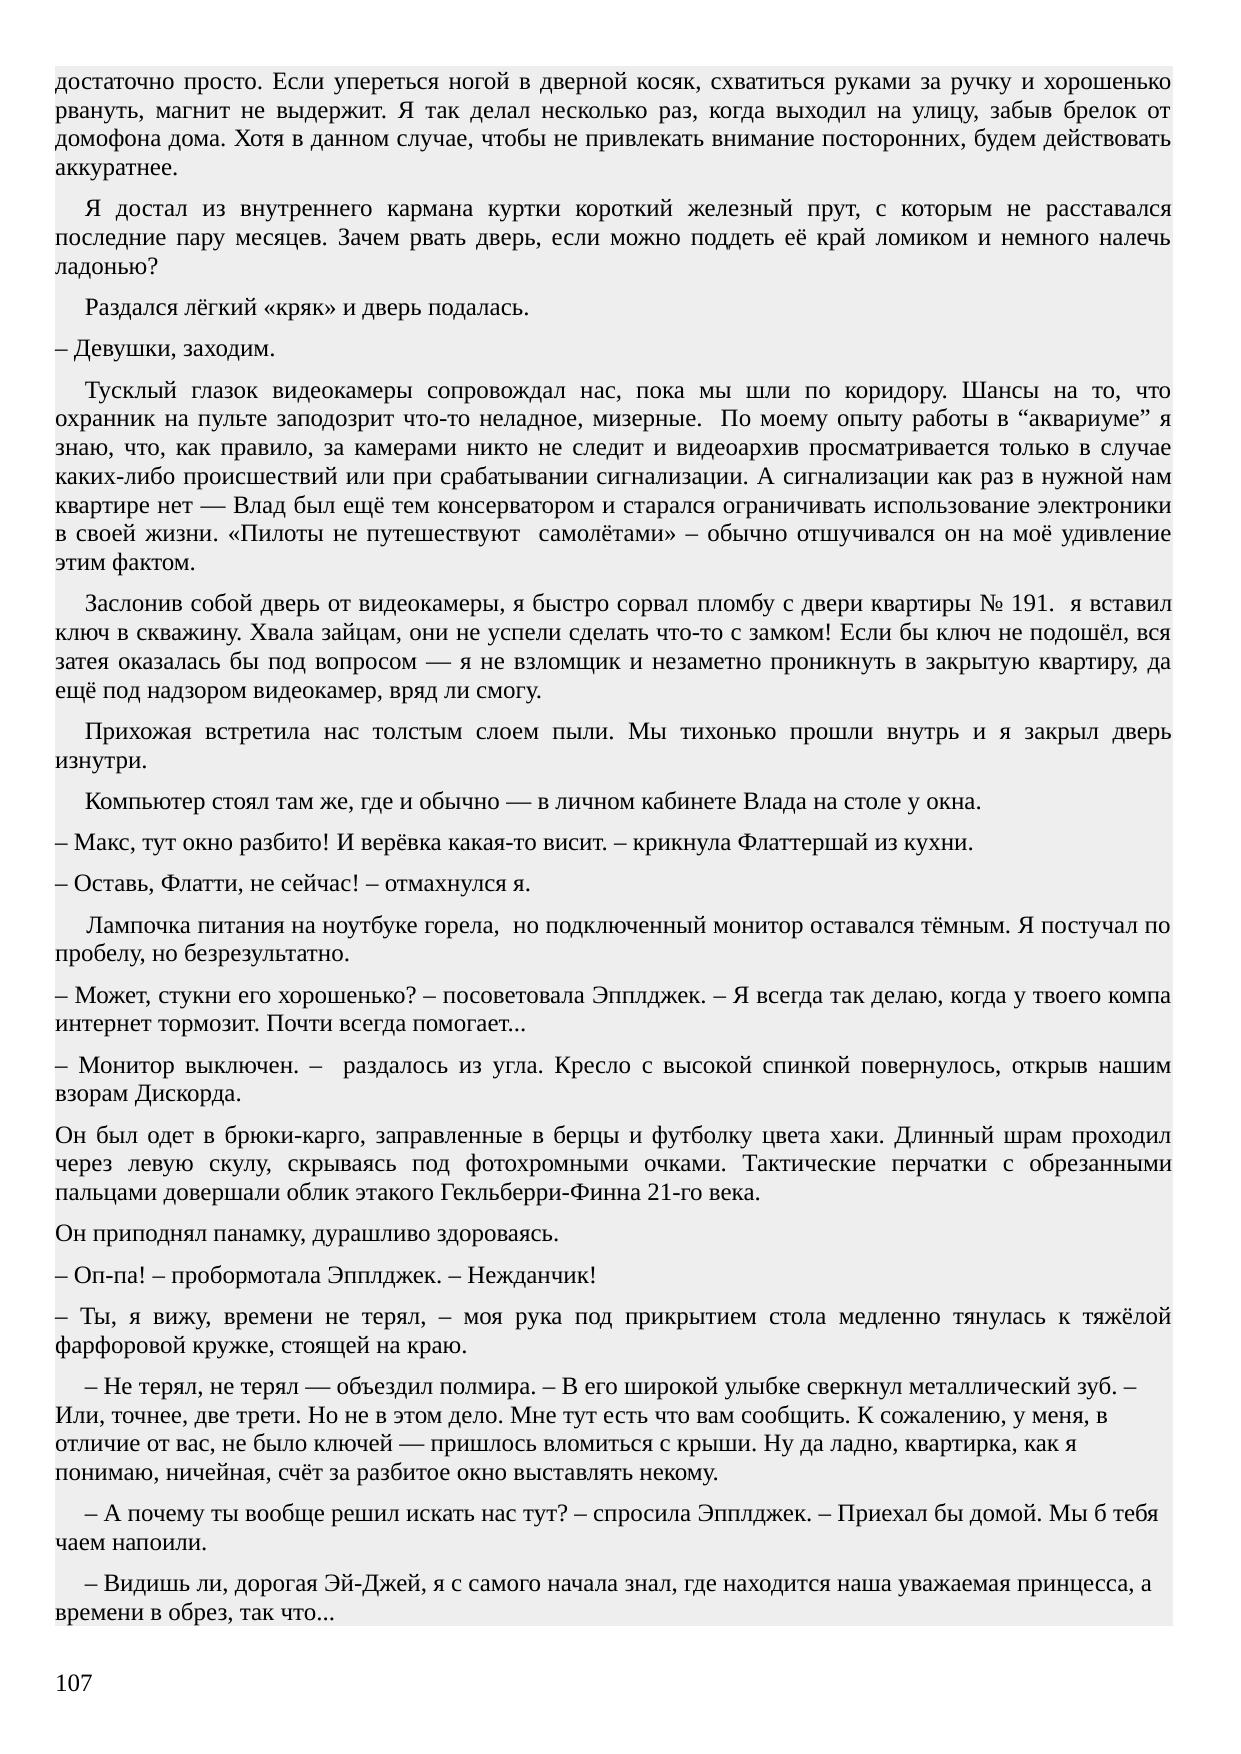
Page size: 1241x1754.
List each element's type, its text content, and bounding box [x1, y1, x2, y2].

text Он приподнял панамку, дурашливо здороваясь. [55, 1218, 1173, 1247]
text Заслонив собой дверь от видеокамеры, я быстро сорвал пломбу с двери квартиры № 191. я вставил ключ в скважину. Хвала зайцам, они не успели сделать что-то с замком! Если бы ключ не подошёл, вся затея оказалась бы под вопросом — я не взломщик и незаметно проникнуть в закрытую квартиру, да ещё под надзором видеокамер, вряд ли смогу. [55, 588, 1173, 703]
text – Видишь ли, дорогая Эй-Джей, я с самого начала знал, где находится наша уважаемая принцесса, а времени в обрез, так что... [55, 1568, 1173, 1626]
list достаточно просто. Если упереться ногой в дверной косяк, схватиться руками за ручку и хорошенько рвануть, магнит не выдержит. Я так делал несколько раз, когда выходил на улицу, забыв брелок от домофона дома. Хотя в данном случае, чтобы не привлекать внимание посторонних, будем действовать аккуратнее. [55, 66, 1173, 181]
text – Макс, тут окно разбито! И верёвка какая-то висит. – крикнула Флаттершай из кухни. [55, 827, 1173, 856]
text Лампочка питания на ноутбуке горела, но подключенный монитор оставался тёмным. Я постучал по пробелу, но безрезультатно. [55, 910, 1173, 967]
text Я достал из внутреннего кармана куртки короткий железный прут, с которым не расставался последние пару месяцев. Зачем рвать дверь, если можно поддеть её край ломиком и немного налечь ладонью? [55, 193, 1173, 280]
text Прихожая встретила нас толстым слоем пыли. Мы тихонько прошли внутрь и я закрыл дверь изнутри. [55, 716, 1173, 773]
text – Оп-па! – пробормотала Эпплджек. – Нежданчик! [55, 1260, 1173, 1288]
text – А почему ты вообще решил искать нас тут? – спросила Эпплджек. – Приехал бы домой. Мы б тебя чаем напоили. [55, 1498, 1173, 1556]
text – Монитор выключен. – раздалось из угла. Кресло с высокой спинкой повернулось, открыв нашим взорам Дискорда. [55, 1050, 1173, 1107]
text Компьютер стоял там же, где и обычно — в личном кабинете Влада на столе у окна. [55, 786, 1173, 815]
text Он был одет в брюки-карго, заправленные в берцы и футболку цвета хаки. Длинный шрам проходил через левую скулу, скрываясь под фотохромными очками. Тактические перчатки с обрезанными пальцами довершали облик этакого Гекльберри-Финна 21-го века. [55, 1120, 1173, 1206]
text – Девушки, заходим. [55, 333, 1173, 362]
text – Оставь, Флатти, не сейчас! – отмахнулся я. [55, 868, 1173, 897]
text Тусклый глазок видеокамеры сопровождал нас, пока мы шли по коридору. Шансы на то, что охранник на пульте заподозрит что-то неладное, мизерные. По моему опыту работы в “аквариуме” я знаю, что, как правило, за камерами никто не следит и видеоархив просматривается только в случае каких-либо происшествий или при срабатывании сигнализации. А сигнализации как раз в нужной нам квартире нет — Влад был ещё тем консерватором и старался ограничивать использование электроники в своей жизни. «Пилоты не путешествуют самолётами» – обычно отшучивался он на моё удивление этим фактом. [55, 375, 1173, 576]
text Раздался лёгкий «кряк» и дверь подалась. [55, 292, 1173, 321]
text – Не терял, не терял — объездил полмира. – В его широкой улыбке сверкнул металлический зуб. – Или, точнее, две трети. Но не в этом дело. Мне тут есть что вам сообщить. К сожалению, у меня, в отличие от вас, не было ключей — пришлось вломиться с крыши. Ну да ладно, квартирка, как я понимаю, ничейная, счёт за разбитое окно выставлять некому. [55, 1371, 1173, 1486]
text – Ты, я вижу, времени не терял, – моя рука под прикрытием стола медленно тянулась к тяжёлой фарфоровой кружке, стоящей на краю. [55, 1301, 1173, 1358]
text – Может, стукни его хорошенько? – посоветовала Эпплджек. – Я всегда так делаю, когда у твоего компа интернет тормозит. Почти всегда помогает... [55, 980, 1173, 1037]
